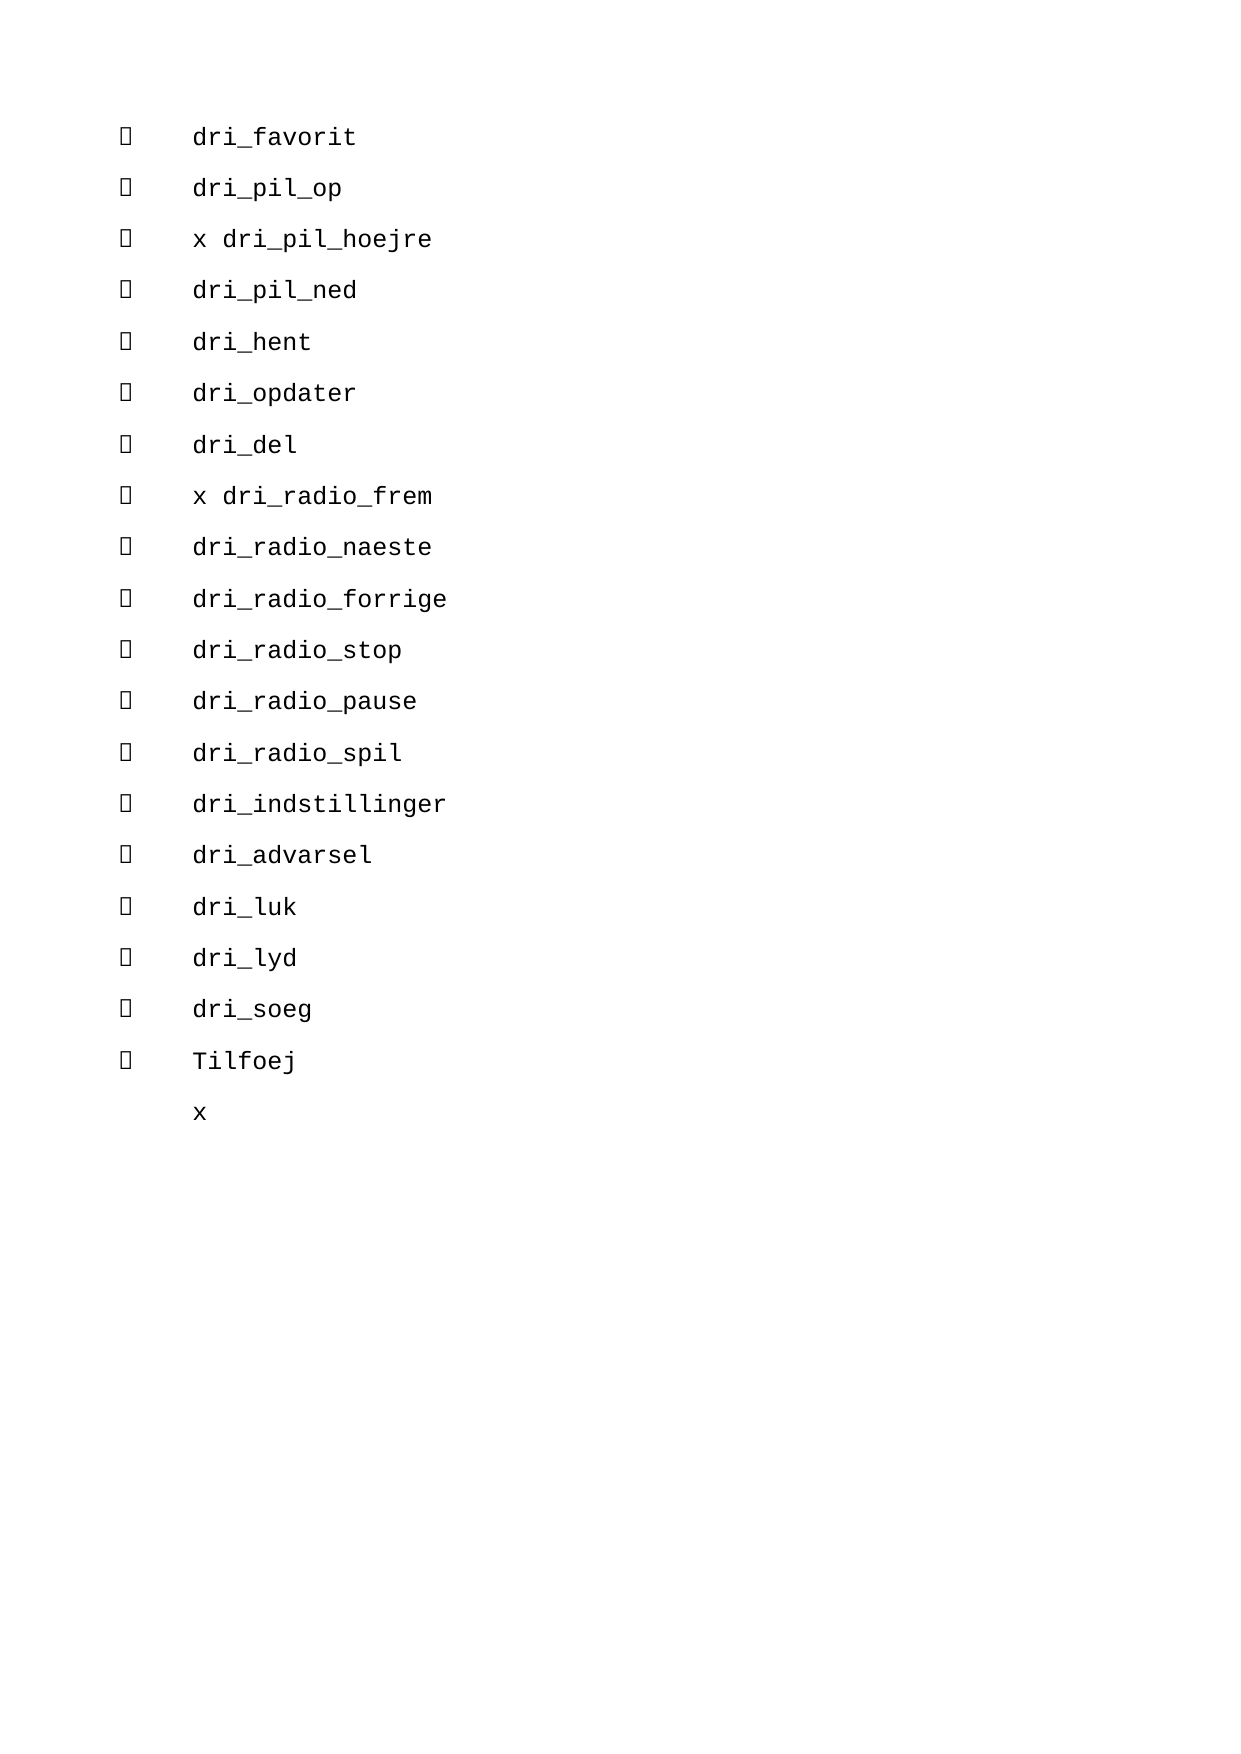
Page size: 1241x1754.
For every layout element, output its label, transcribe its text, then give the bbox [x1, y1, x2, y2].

text  dri_radio_stop [118, 632, 1122, 666]
text x [118, 1094, 1122, 1128]
text  dri_radio_forrige [118, 580, 1122, 614]
text  dri_pil_op [118, 169, 1122, 204]
text  x dri_radio_frem [118, 478, 1122, 512]
text  dri_indstillinger [118, 786, 1122, 820]
text  dri_soeg [118, 991, 1122, 1025]
text  dri_del [118, 426, 1122, 461]
text  dri_luk [118, 888, 1122, 923]
text  dri_radio_naeste [118, 529, 1122, 563]
text  dri_hent [118, 323, 1122, 358]
text  dri_radio_spil [118, 734, 1122, 769]
text  dri_pil_ned [118, 272, 1122, 306]
text  dri_lyd [118, 940, 1122, 974]
text  dri_radio_pause [118, 683, 1122, 717]
text  x dri_pil_hoejre [118, 221, 1122, 255]
text  dri_advarsel [118, 837, 1122, 871]
text  Tilfoej [118, 1042, 1122, 1077]
text  dri_favorit [118, 118, 1122, 152]
text  dri_opdater [118, 375, 1122, 409]
